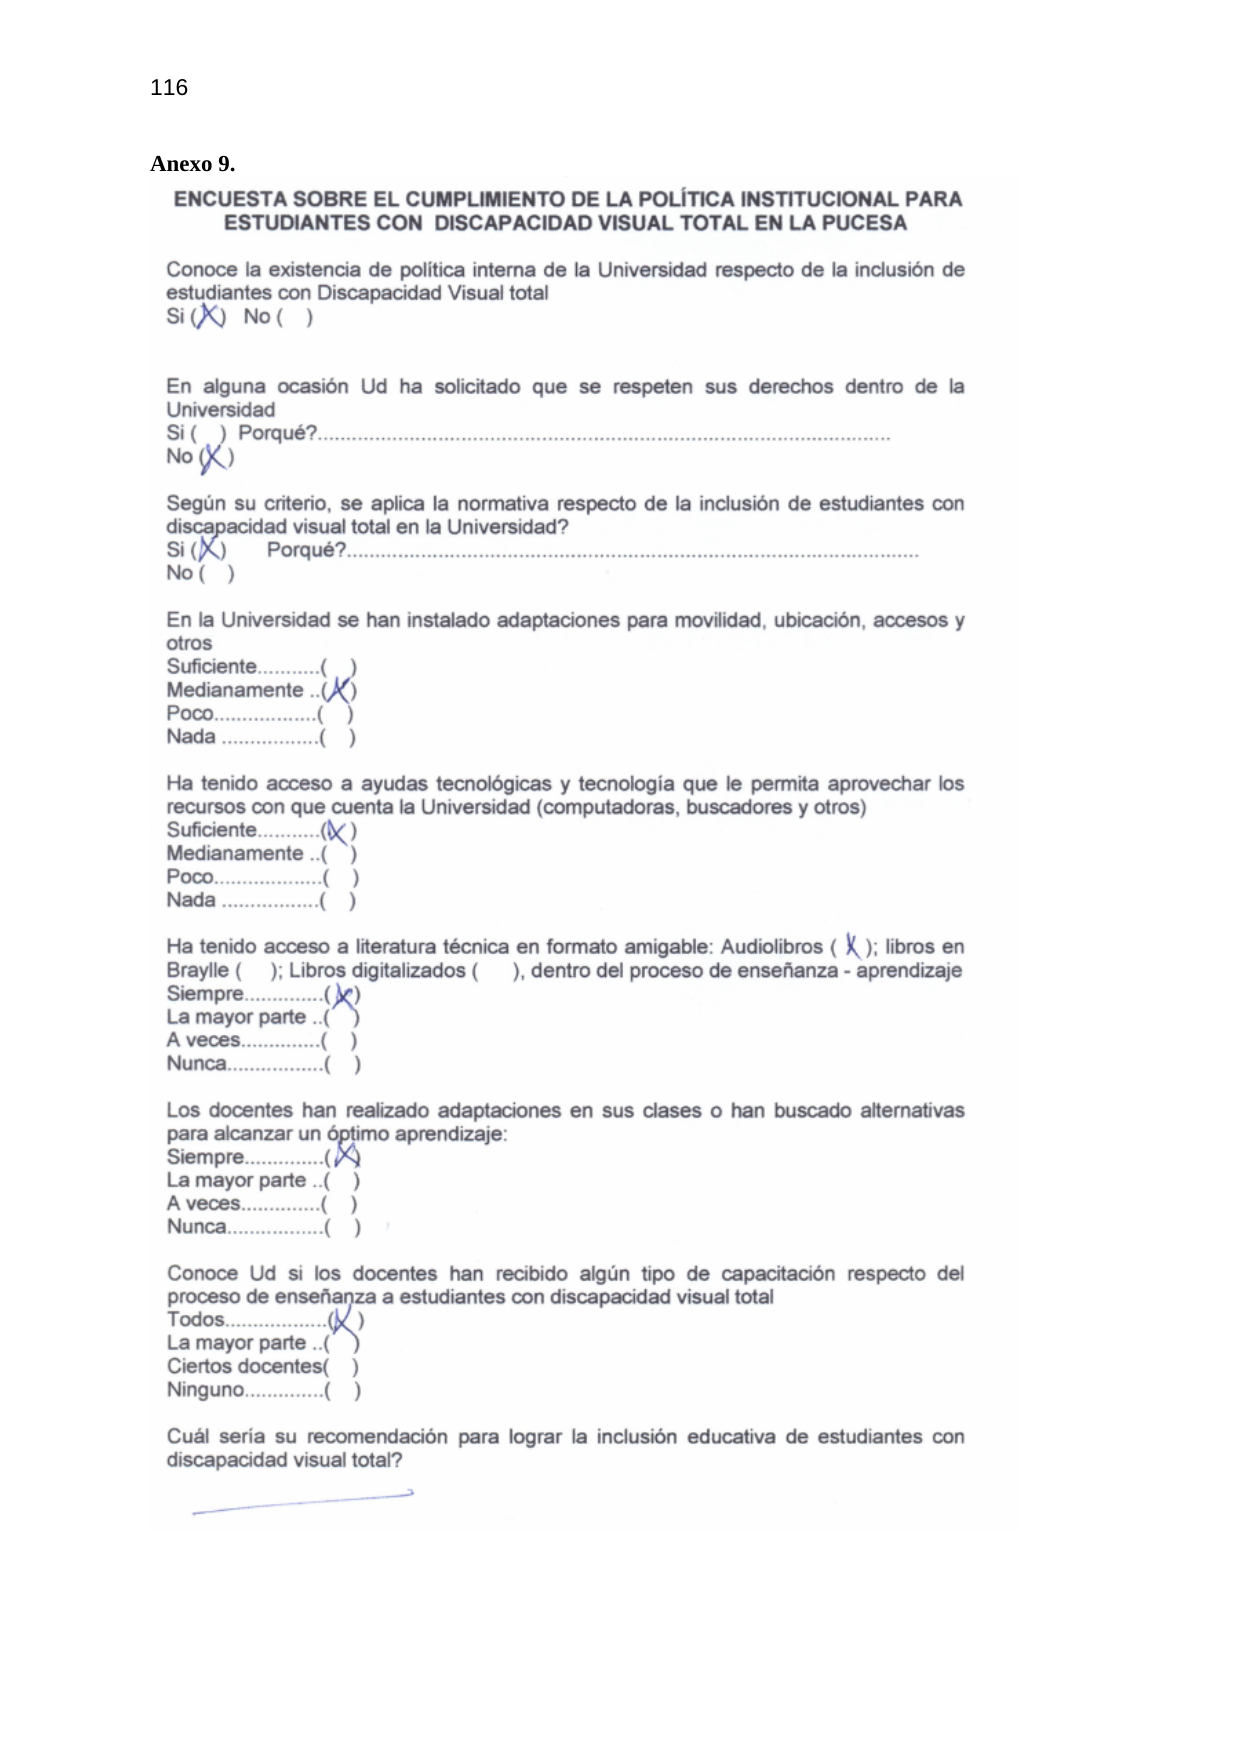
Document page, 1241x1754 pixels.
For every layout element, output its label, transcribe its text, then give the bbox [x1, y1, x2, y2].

picture [150, 176, 1020, 1532]
text Anexo 9. [150, 150, 1090, 176]
